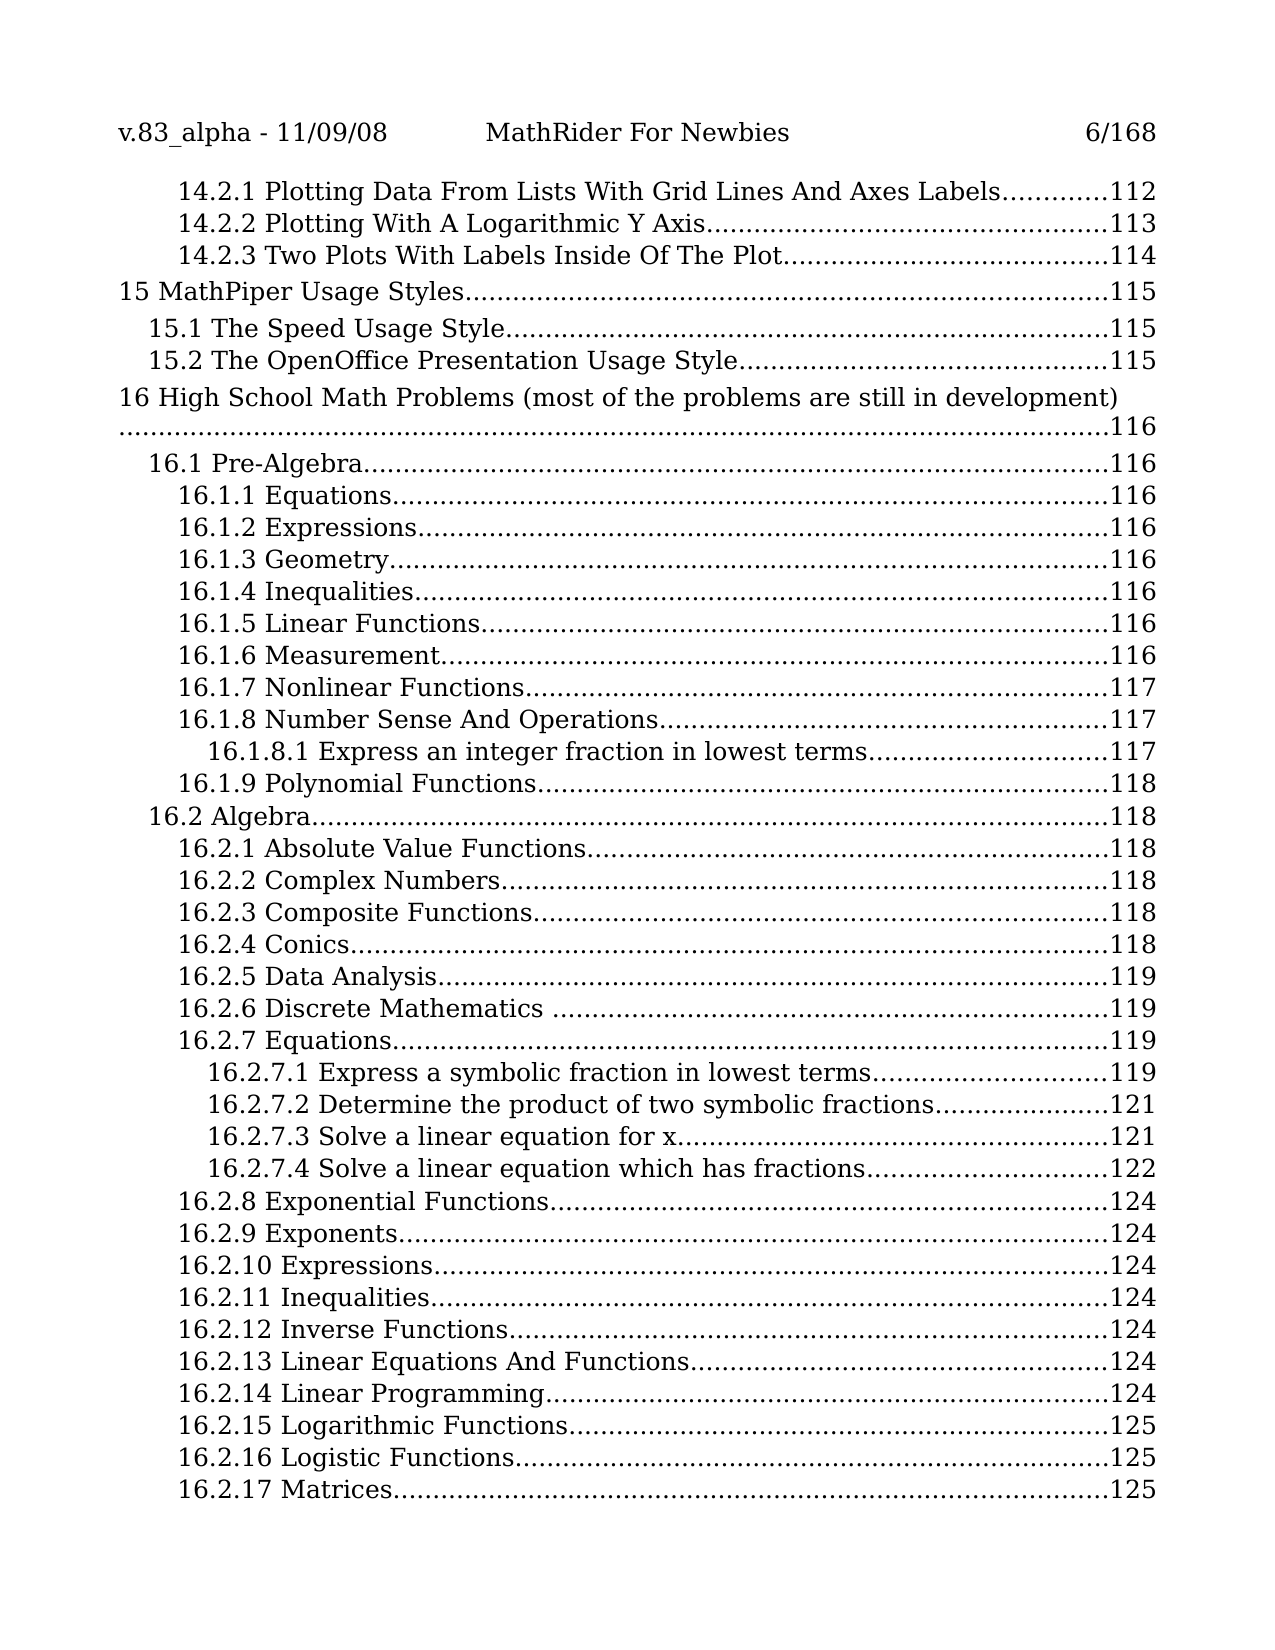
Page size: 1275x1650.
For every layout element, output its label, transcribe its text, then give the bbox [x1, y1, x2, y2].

text 16.2.1 Absolute Value Functions 118 [177, 834, 1157, 863]
text 16.1.7 Nonlinear Functions 117 [177, 673, 1157, 703]
text 16.1.8 Number Sense And Operations 117 [177, 706, 1157, 735]
text 16.2.7.2 Determine the product of two symbolic fractions 121 [207, 1091, 1157, 1120]
text 16.1.5 Linear Functions 116 [177, 609, 1157, 638]
text 16.2.2 Complex Numbers 118 [177, 866, 1157, 895]
text 15 MathPiper Usage Styles 115 [118, 278, 1157, 307]
text 16.1.8.1 Express an integer fraction in lowest terms 117 [207, 738, 1157, 767]
text 16.1.4 Inequalities 116 [177, 577, 1157, 606]
text 14.2.2 Plotting With A Logarithmic Y Axis 113 [177, 209, 1157, 238]
text 16.1.3 Geometry 116 [177, 545, 1157, 574]
text 16.2.7.4 Solve a linear equation which has fractions 122 [207, 1155, 1157, 1184]
text 16.1.2 Expressions 116 [177, 513, 1157, 542]
text 16.2.10 Expressions 124 [177, 1251, 1157, 1280]
text 16.2.11 Inequalities 124 [177, 1283, 1157, 1312]
text 16.2.7.1 Express a symbolic fraction in lowest terms 119 [207, 1058, 1157, 1088]
text 16.2.12 Inverse Functions 124 [177, 1315, 1157, 1344]
text 16.1.6 Measurement 116 [177, 641, 1157, 671]
text 16.1.1 Equations 116 [177, 481, 1157, 510]
text 16.1.9 Polynomial Functions 118 [177, 770, 1157, 799]
text 16.1 Pre-Algebra 116 [148, 449, 1157, 478]
text 16.2.7 Equations 119 [177, 1026, 1157, 1056]
text 15.2 The OpenOffice Presentation Usage Style 115 [148, 346, 1157, 376]
text 16 High School Math Problems (most of the problems are still in development) 116 [118, 383, 1157, 441]
text 16.2.4 Conics 118 [177, 930, 1157, 959]
text 16.2.14 Linear Programming 124 [177, 1379, 1157, 1408]
text 16.2.17 Matrices 125 [177, 1476, 1157, 1505]
text 14.2.1 Plotting Data From Lists With Grid Lines And Axes Labels 112 [177, 177, 1157, 206]
text 16.2.8 Exponential Functions 124 [177, 1187, 1157, 1216]
text 16.2.7.3 Solve a linear equation for x 121 [207, 1123, 1157, 1152]
text 16.2 Algebra 118 [148, 802, 1157, 831]
text 16.2.15 Logarithmic Functions 125 [177, 1411, 1157, 1441]
text 16.2.9 Exponents 124 [177, 1219, 1157, 1248]
text 14.2.3 Two Plots With Labels Inside Of The Plot 114 [177, 241, 1157, 270]
text 16.2.13 Linear Equations And Functions 124 [177, 1347, 1157, 1376]
text 15.1 The Speed Usage Style 115 [148, 314, 1157, 343]
text 16.2.3 Composite Functions 118 [177, 898, 1157, 927]
text 16.2.6 Discrete Mathematics 119 [177, 994, 1157, 1023]
text 16.2.5 Data Analysis 119 [177, 962, 1157, 991]
text 16.2.16 Logistic Functions 125 [177, 1443, 1157, 1473]
